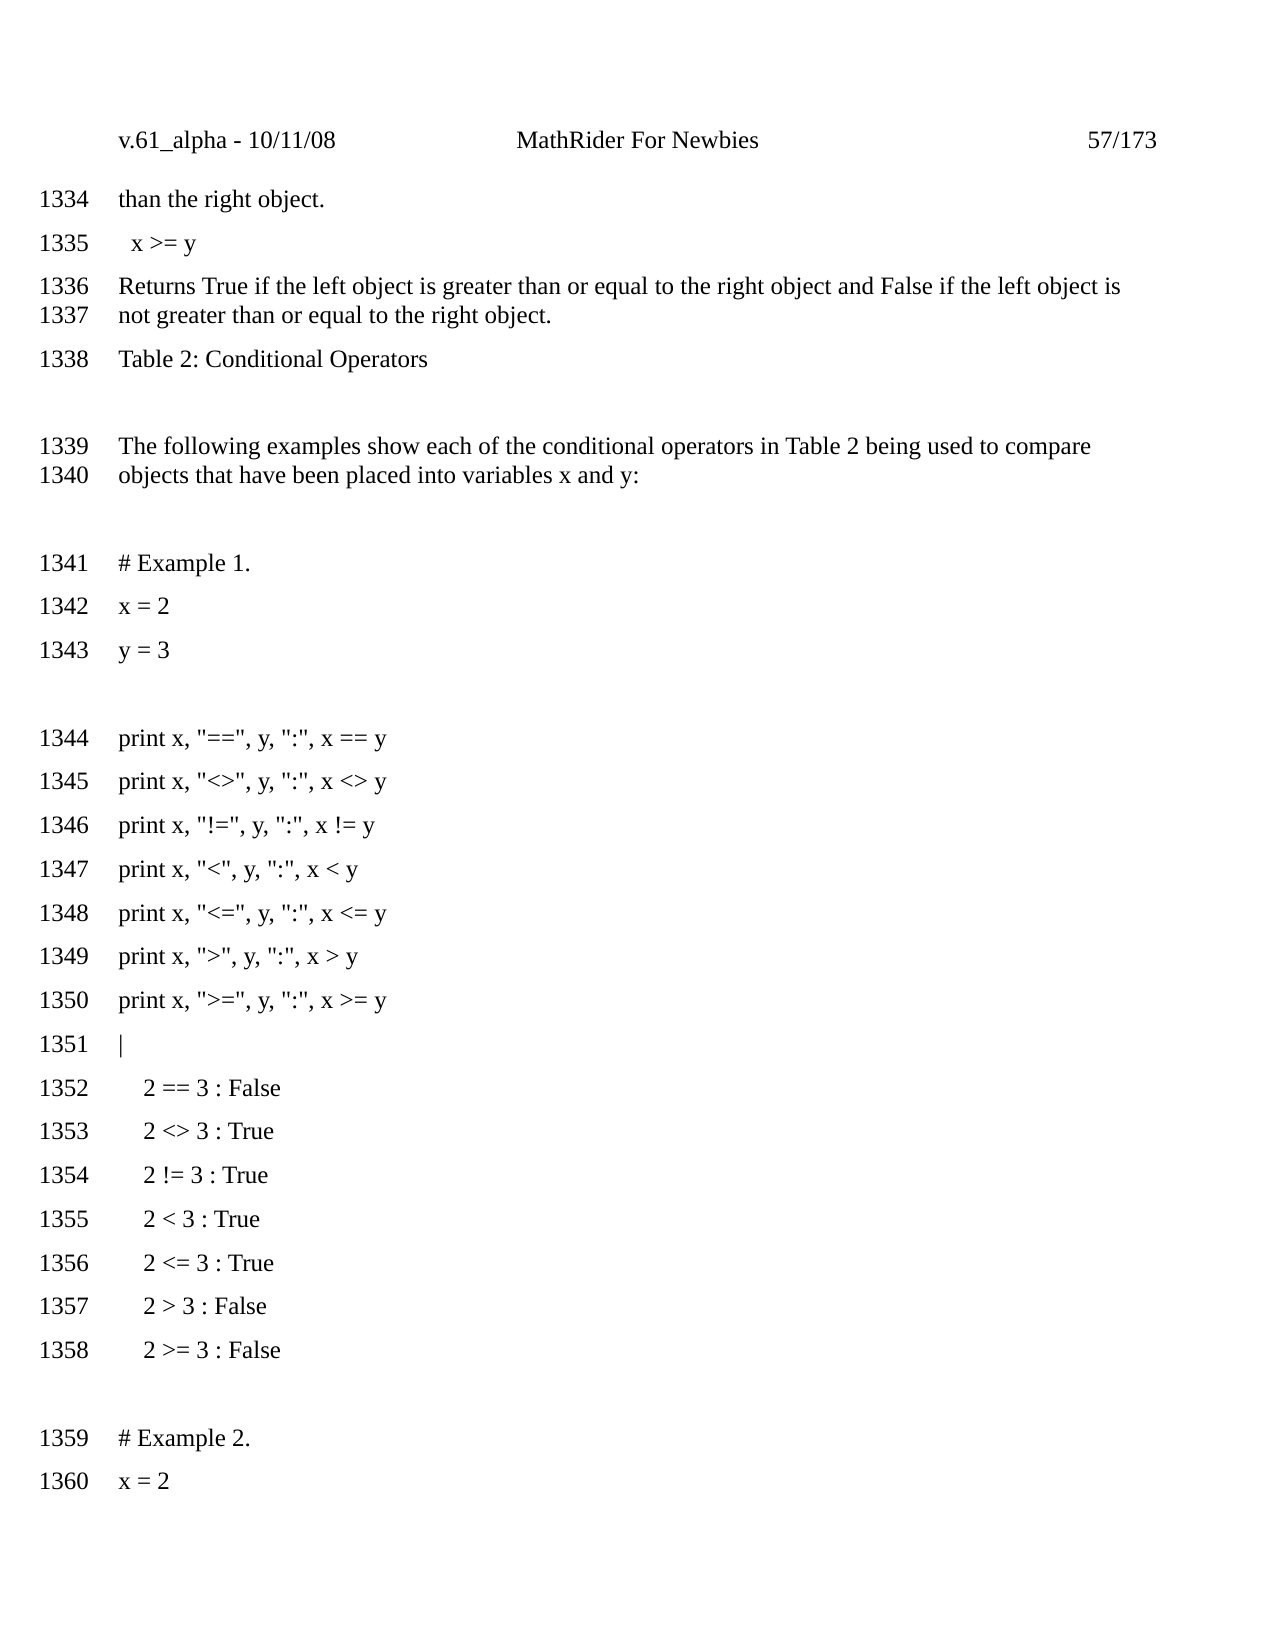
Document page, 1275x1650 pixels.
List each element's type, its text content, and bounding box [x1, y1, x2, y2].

text print x, "==", y, ":", x == y [118, 723, 1157, 751]
text print x, "!=", y, ":", x != y [118, 810, 1157, 839]
text # Example 1. [118, 548, 1157, 576]
text The following examples show each of the conditional operators in Table 2 being used to compare objects that have been placed into variables x and y: [118, 431, 1157, 489]
text Table 2: Conditional Operators [118, 344, 1157, 373]
text 2 >= 3 : False [118, 1335, 1157, 1364]
text than the right object. [118, 184, 1157, 213]
text # Example 2. [118, 1423, 1157, 1451]
text print x, ">", y, ":", x > y [118, 941, 1157, 970]
text print x, "<>", y, ":", x <> y [118, 766, 1157, 795]
text 2 <= 3 : True [118, 1248, 1157, 1276]
text 2 < 3 : True [118, 1204, 1157, 1233]
text | [118, 1029, 1157, 1058]
text 2 <> 3 : True [118, 1116, 1157, 1145]
text print x, "<=", y, ":", x <= y [118, 898, 1157, 926]
text 2 > 3 : False [118, 1291, 1157, 1320]
text print x, ">=", y, ":", x >= y [118, 985, 1157, 1014]
text x >= y [118, 228, 1157, 256]
text print x, "<", y, ":", x < y [118, 854, 1157, 883]
text x = 2 [118, 591, 1157, 620]
text 2 != 3 : True [118, 1160, 1157, 1189]
text 2 == 3 : False [118, 1073, 1157, 1101]
text y = 3 [118, 635, 1157, 664]
text Returns True if the left object is greater than or equal to the right object and False if the left object is not greater than or equal to the right object. [118, 271, 1157, 329]
text x = 2 [118, 1466, 1157, 1495]
